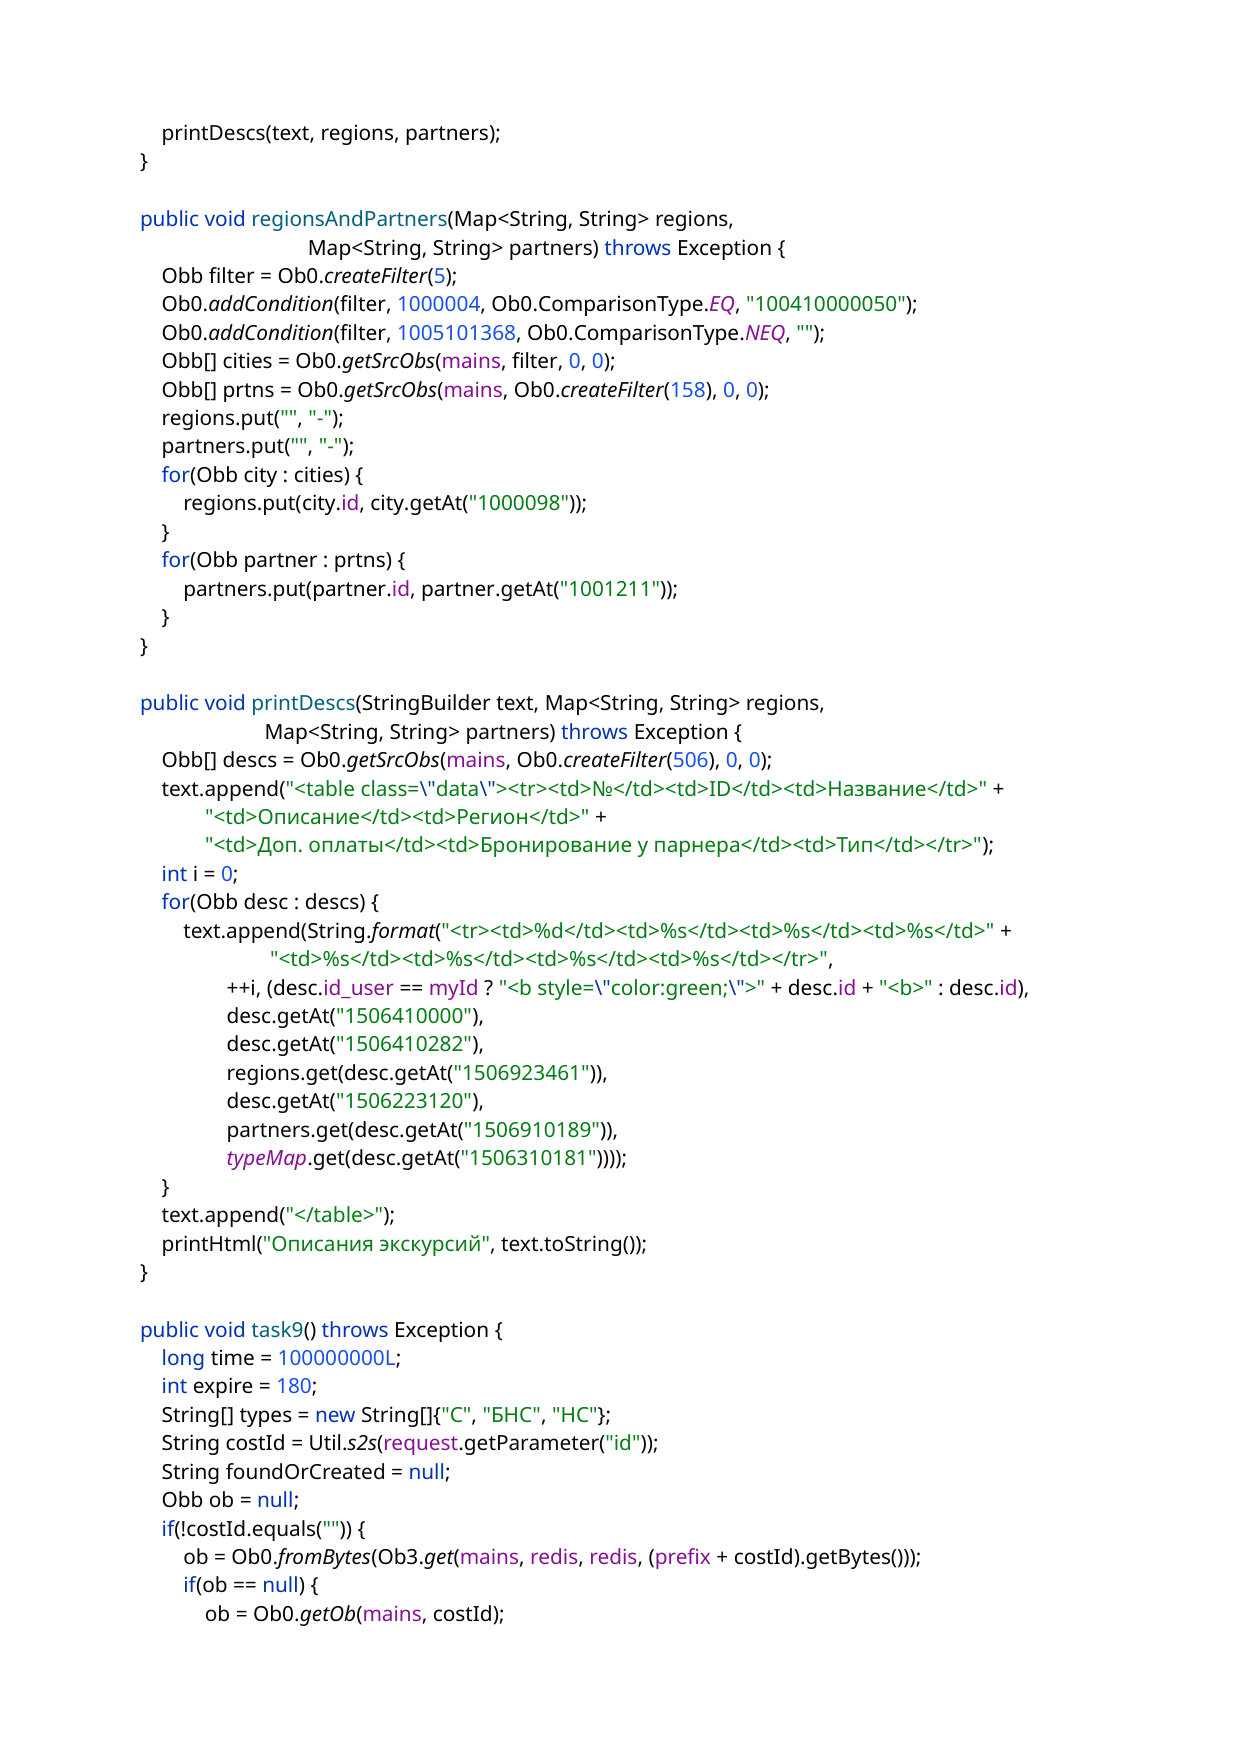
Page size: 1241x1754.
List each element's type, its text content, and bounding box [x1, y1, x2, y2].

text printDescs(text, regions, partners); } public void regionsAndPartners(Map<String, String> regions, Map<String, String> partners) throws Exception { Obb filter = Ob0.createFilter(5); Ob0.addCondition(filter, 1000004, Ob0.ComparisonType.EQ, "100410000050"); Ob0.addCondition(filter, 1005101368, Ob0.ComparisonType.NEQ, ""); Obb[] cities = Ob0.getSrcObs(mains, filter, 0, 0); Obb[] prtns = Ob0.getSrcObs(mains, Ob0.createFilter(158), 0, 0); regions.put("", "-"); partners.put("", "-"); for(Obb city : cities) { regions.put(city.id, city.getAt("1000098")); } for(Obb partner : prtns) { partners.put(partner.id, partner.getAt("1001211")); } } public void printDescs(StringBuilder text, Map<String, String> regions, Map<String, String> partners) throws Exception { Obb[] descs = Ob0.getSrcObs(mains, Ob0.createFilter(506), 0, 0); text.append("<table class=\"data\"><tr><td>№</td><td>ID</td><td>Название</td>" + "<td>Описание</td><td>Регион</td>" + "<td>Доп. оплаты</td><td>Бронирование у парнера</td><td>Тип</td></tr>"); int i = 0; for(Obb desc : descs) { text.append(String.format("<tr><td>%d</td><td>%s</td><td>%s</td><td>%s</td>" + "<td>%s</td><td>%s</td><td>%s</td><td>%s</td></tr>", ++i, (desc.id_user == myId ? "<b style=\"color:green;\">" + desc.id + "<b>" : desc.id), desc.getAt("1506410000"), desc.getAt("1506410282"), regions.get(desc.getAt("1506923461")), desc.getAt("1506223120"), partners.get(desc.getAt("1506910189")), typeMap.get(desc.getAt("1506310181")))); } text.append("</table>"); printHtml("Описания экскурсий", text.toString()); } public void task9() throws Exception { long time = 100000000L; int expire = 180; String[] types = new String[]{"С", "БНС", "НС"}; String costId = Util.s2s(request.getParameter("id")); String foundOrCreated = null; Obb ob = null; if(!costId.equals("")) { ob = Ob0.fromBytes(Ob3.get(mains, redis, redis, (prefix + costId).getBytes())); if(ob == null) { ob = Ob0.getOb(mains, costId); [118, 118, 1122, 1627]
